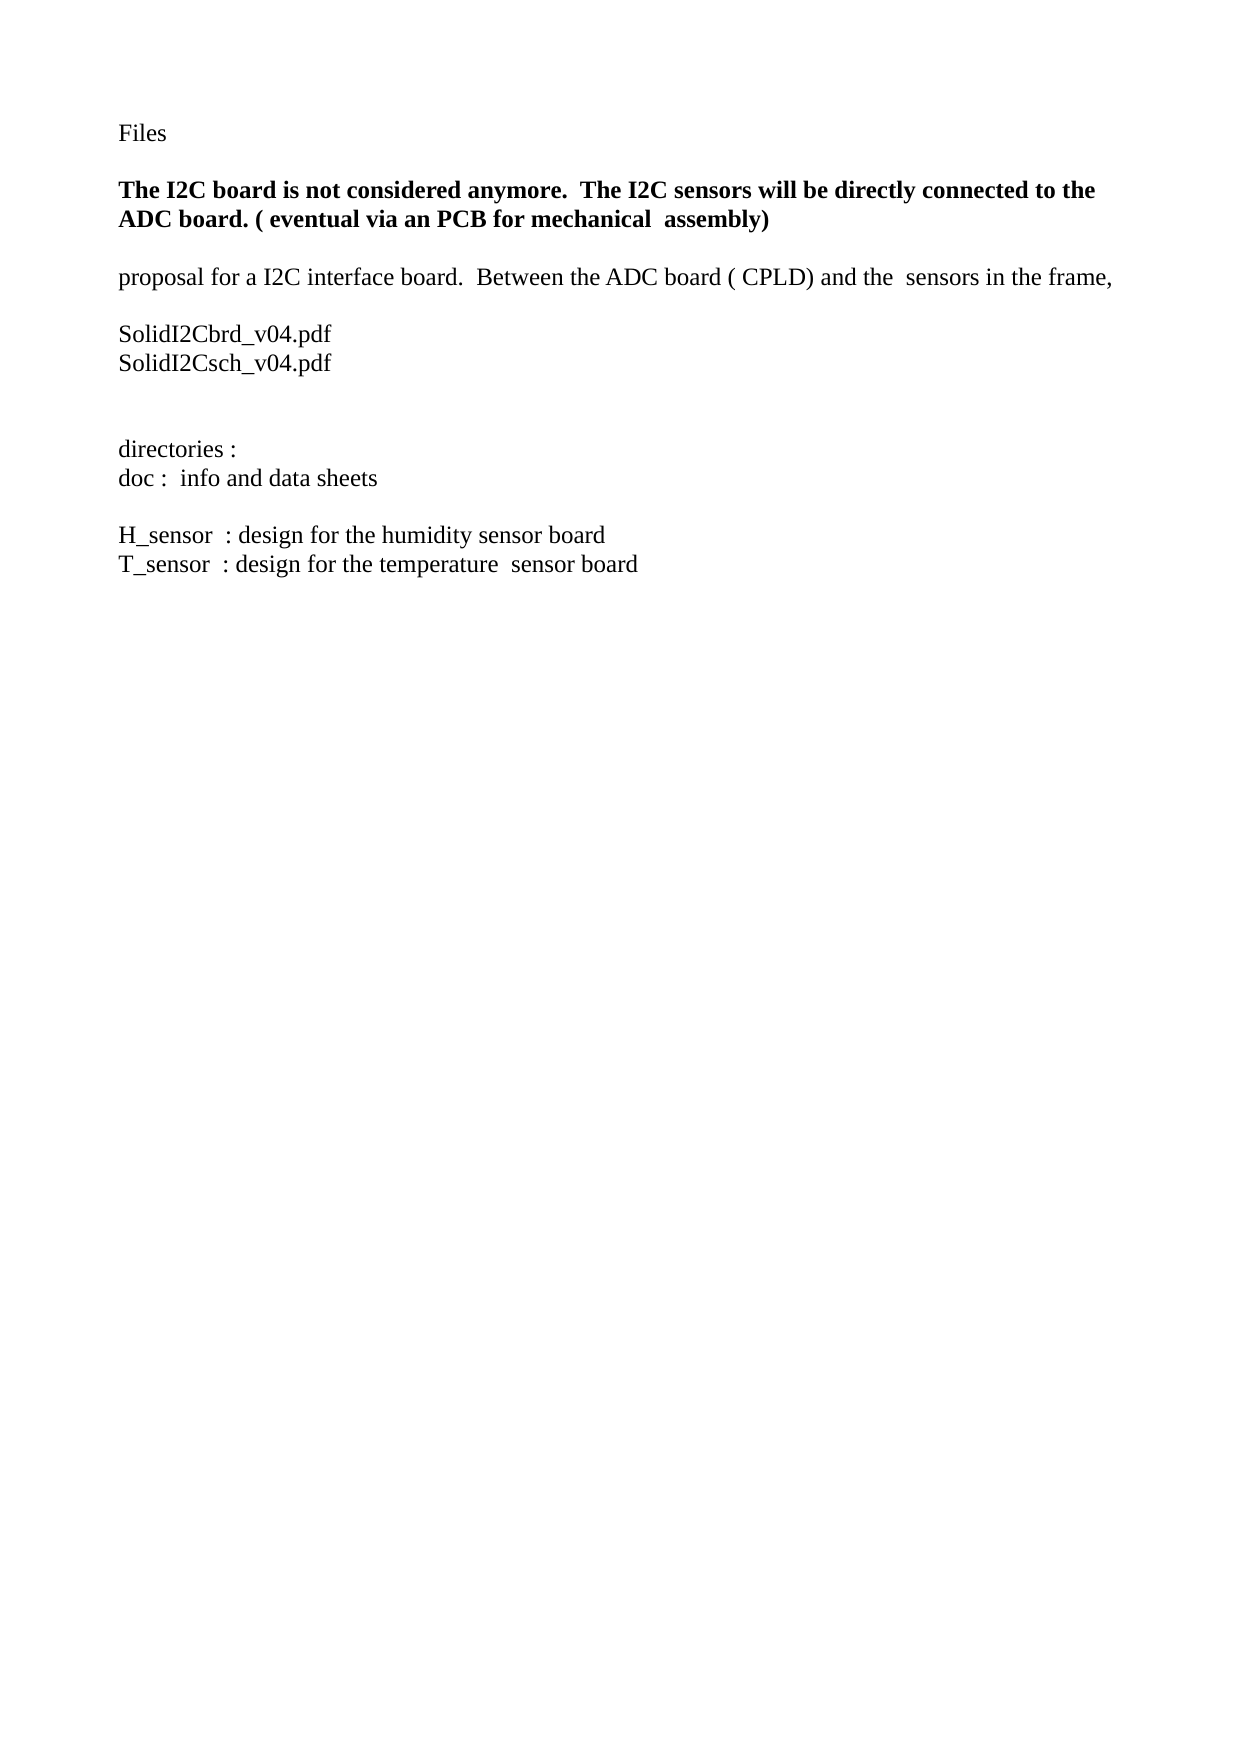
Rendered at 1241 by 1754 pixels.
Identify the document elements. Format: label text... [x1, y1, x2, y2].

text T_sensor : design for the temperature sensor board [118, 549, 1122, 578]
text SolidI2Cbrd_v04.pdf [118, 319, 1122, 348]
text H_sensor : design for the humidity sensor board [118, 521, 1122, 549]
text directories : [118, 434, 1122, 463]
text doc : info and data sheets [118, 463, 1122, 492]
text The I2C board is not considered anymore. The I2C sensors will be directly connected to the ADC board. ( eventual via an PCB for mechanical assembly) [118, 176, 1122, 233]
text SolidI2Csch_v04.pdf [118, 348, 1122, 377]
text proposal for a I2C interface board. Between the ADC board ( CPLD) and the sensors in the frame, [118, 262, 1122, 291]
text Files [118, 118, 1122, 147]
